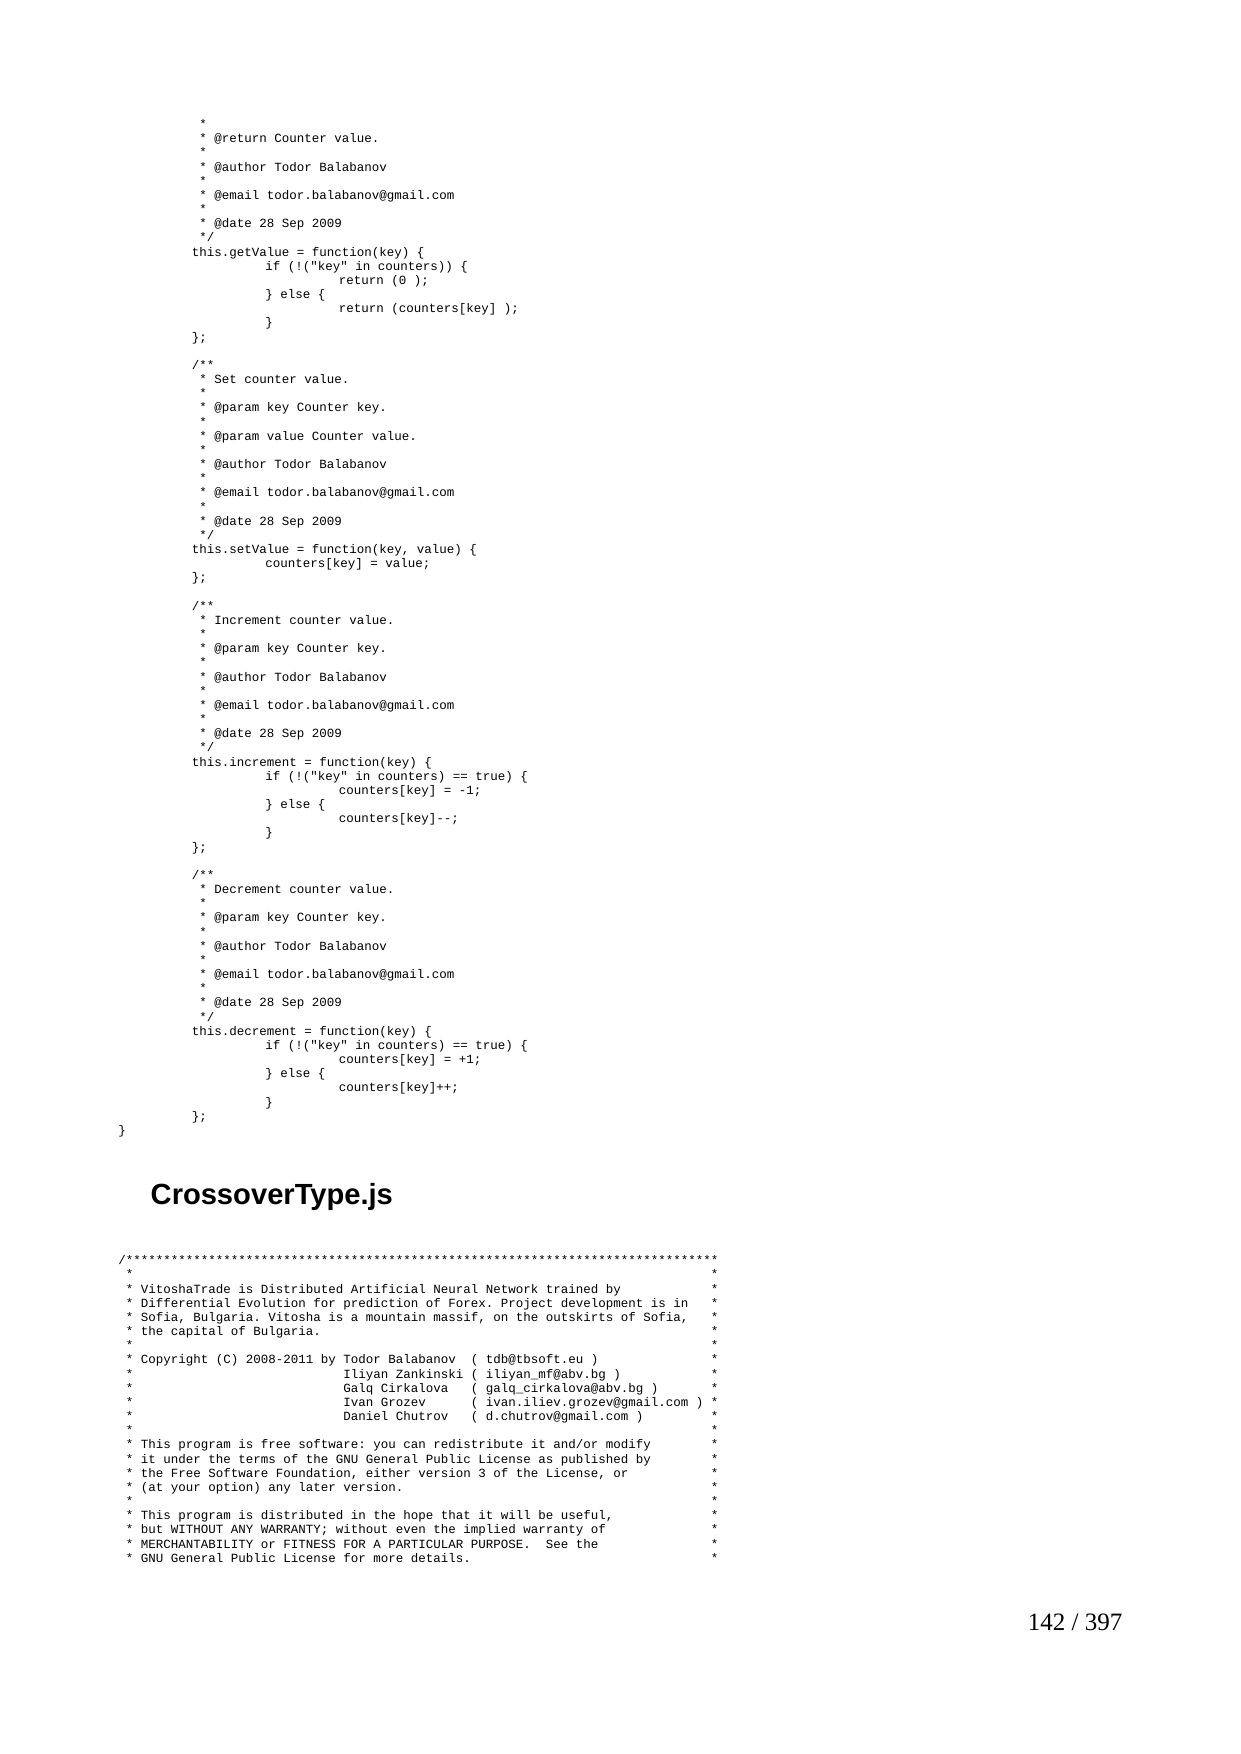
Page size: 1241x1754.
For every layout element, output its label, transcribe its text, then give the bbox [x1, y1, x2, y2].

text * [118, 897, 1122, 911]
text /** [118, 869, 1122, 883]
text return (0 ); [118, 274, 1122, 288]
text } else { [118, 288, 1122, 302]
text * Sofia, Bulgaria. Vitosha is a mountain massif, on the outskirts of Sofia, * [118, 1311, 1122, 1325]
text * @return Counter value. [118, 132, 1122, 146]
text * [118, 118, 1122, 132]
text * [118, 416, 1122, 430]
text } [118, 826, 1122, 841]
text * Differential Evolution for prediction of Forex. Project development is in * [118, 1297, 1122, 1311]
text * [118, 656, 1122, 671]
text }; [118, 331, 1122, 345]
text * @param value Counter value. [118, 430, 1122, 444]
text * Set counter value. [118, 373, 1122, 387]
text * [118, 387, 1122, 401]
text if (!("key" in counters)) { [118, 260, 1122, 274]
text * @author Todor Balabanov [118, 161, 1122, 175]
text * @author Todor Balabanov [118, 458, 1122, 472]
text * it under the terms of the GNU General Public License as published by * [118, 1453, 1122, 1467]
text return (counters[key] ); [118, 302, 1122, 316]
text */ [118, 1011, 1122, 1025]
text * @date 28 Sep 2009 [118, 515, 1122, 529]
text * Increment counter value. [118, 614, 1122, 628]
text * @date 28 Sep 2009 [118, 996, 1122, 1011]
text * [118, 203, 1122, 217]
text * Galq Cirkalova ( galq_cirkalova@abv.bg ) * [118, 1382, 1122, 1396]
text } [118, 316, 1122, 331]
text * [118, 954, 1122, 968]
text * Decrement counter value. [118, 883, 1122, 897]
text * @param key Counter key. [118, 911, 1122, 926]
text * [118, 685, 1122, 699]
text if (!("key" in counters) == true) { [118, 770, 1122, 784]
text /** [118, 600, 1122, 614]
text counters[key] = value; [118, 557, 1122, 571]
text counters[key] = +1; [118, 1053, 1122, 1067]
text * * [118, 1268, 1122, 1283]
text * @email todor.balabanov@gmail.com [118, 486, 1122, 501]
text * the capital of Bulgaria. * [118, 1325, 1122, 1339]
text * * [118, 1339, 1122, 1353]
text * @email todor.balabanov@gmail.com [118, 189, 1122, 203]
text * [118, 175, 1122, 189]
text }; [118, 1110, 1122, 1124]
text * @author Todor Balabanov [118, 671, 1122, 685]
text * but WITHOUT ANY WARRANTY; without even the implied warranty of * [118, 1523, 1122, 1538]
text } else { [118, 1067, 1122, 1081]
text * @date 28 Sep 2009 [118, 727, 1122, 741]
text * @email todor.balabanov@gmail.com [118, 699, 1122, 713]
text * This program is distributed in the hope that it will be useful, * [118, 1509, 1122, 1523]
text } else { [118, 798, 1122, 812]
text * [118, 472, 1122, 486]
text counters[key]--; [118, 812, 1122, 826]
text * [118, 713, 1122, 727]
text */ [118, 741, 1122, 756]
text * [118, 628, 1122, 642]
text this.getValue = function(key) { [118, 246, 1122, 260]
text * (at your option) any later version. * [118, 1481, 1122, 1495]
text /** [118, 359, 1122, 373]
text * the Free Software Foundation, either version 3 of the License, or * [118, 1467, 1122, 1481]
text * VitoshaTrade is Distributed Artificial Neural Network trained by * [118, 1283, 1122, 1297]
text * @param key Counter key. [118, 401, 1122, 416]
text * * [118, 1424, 1122, 1438]
text * @author Todor Balabanov [118, 940, 1122, 954]
text * Copyright (C) 2008-2011 by Todor Balabanov ( tdb@tbsoft.eu ) * [118, 1353, 1122, 1368]
text if (!("key" in counters) == true) { [118, 1039, 1122, 1053]
text * Ivan Grozev ( ivan.iliev.grozev@gmail.com ) * [118, 1396, 1122, 1410]
text * [118, 926, 1122, 940]
text * [118, 444, 1122, 458]
text }; [118, 841, 1122, 855]
text counters[key] = -1; [118, 784, 1122, 798]
text } [118, 1096, 1122, 1110]
text * MERCHANTABILITY or FITNESS FOR A PARTICULAR PURPOSE. See the * [118, 1538, 1122, 1552]
text * [118, 146, 1122, 161]
text this.increment = function(key) { [118, 756, 1122, 770]
text this.decrement = function(key) { [118, 1025, 1122, 1039]
text } [118, 1124, 1122, 1138]
text * GNU General Public License for more details. * [118, 1552, 1122, 1566]
text * * [118, 1495, 1122, 1509]
text * @param key Counter key. [118, 642, 1122, 656]
text }; [118, 571, 1122, 586]
text * This program is free software: you can redistribute it and/or modify * [118, 1438, 1122, 1453]
text * @email todor.balabanov@gmail.com [118, 968, 1122, 982]
text /******************************************************************************* [118, 1254, 1122, 1268]
text * Iliyan Zankinski ( iliyan_mf@abv.bg ) * [118, 1368, 1122, 1382]
text */ [118, 529, 1122, 543]
text * [118, 501, 1122, 515]
text * Daniel Chutrov ( d.chutrov@gmail.com ) * [118, 1410, 1122, 1424]
text counters[key]++; [118, 1081, 1122, 1096]
text this.setValue = function(key, value) { [118, 543, 1122, 557]
text */ [118, 231, 1122, 246]
text * @date 28 Sep 2009 [118, 217, 1122, 231]
text * [118, 982, 1122, 996]
subtitle CrossoverType.js [118, 1177, 1122, 1211]
